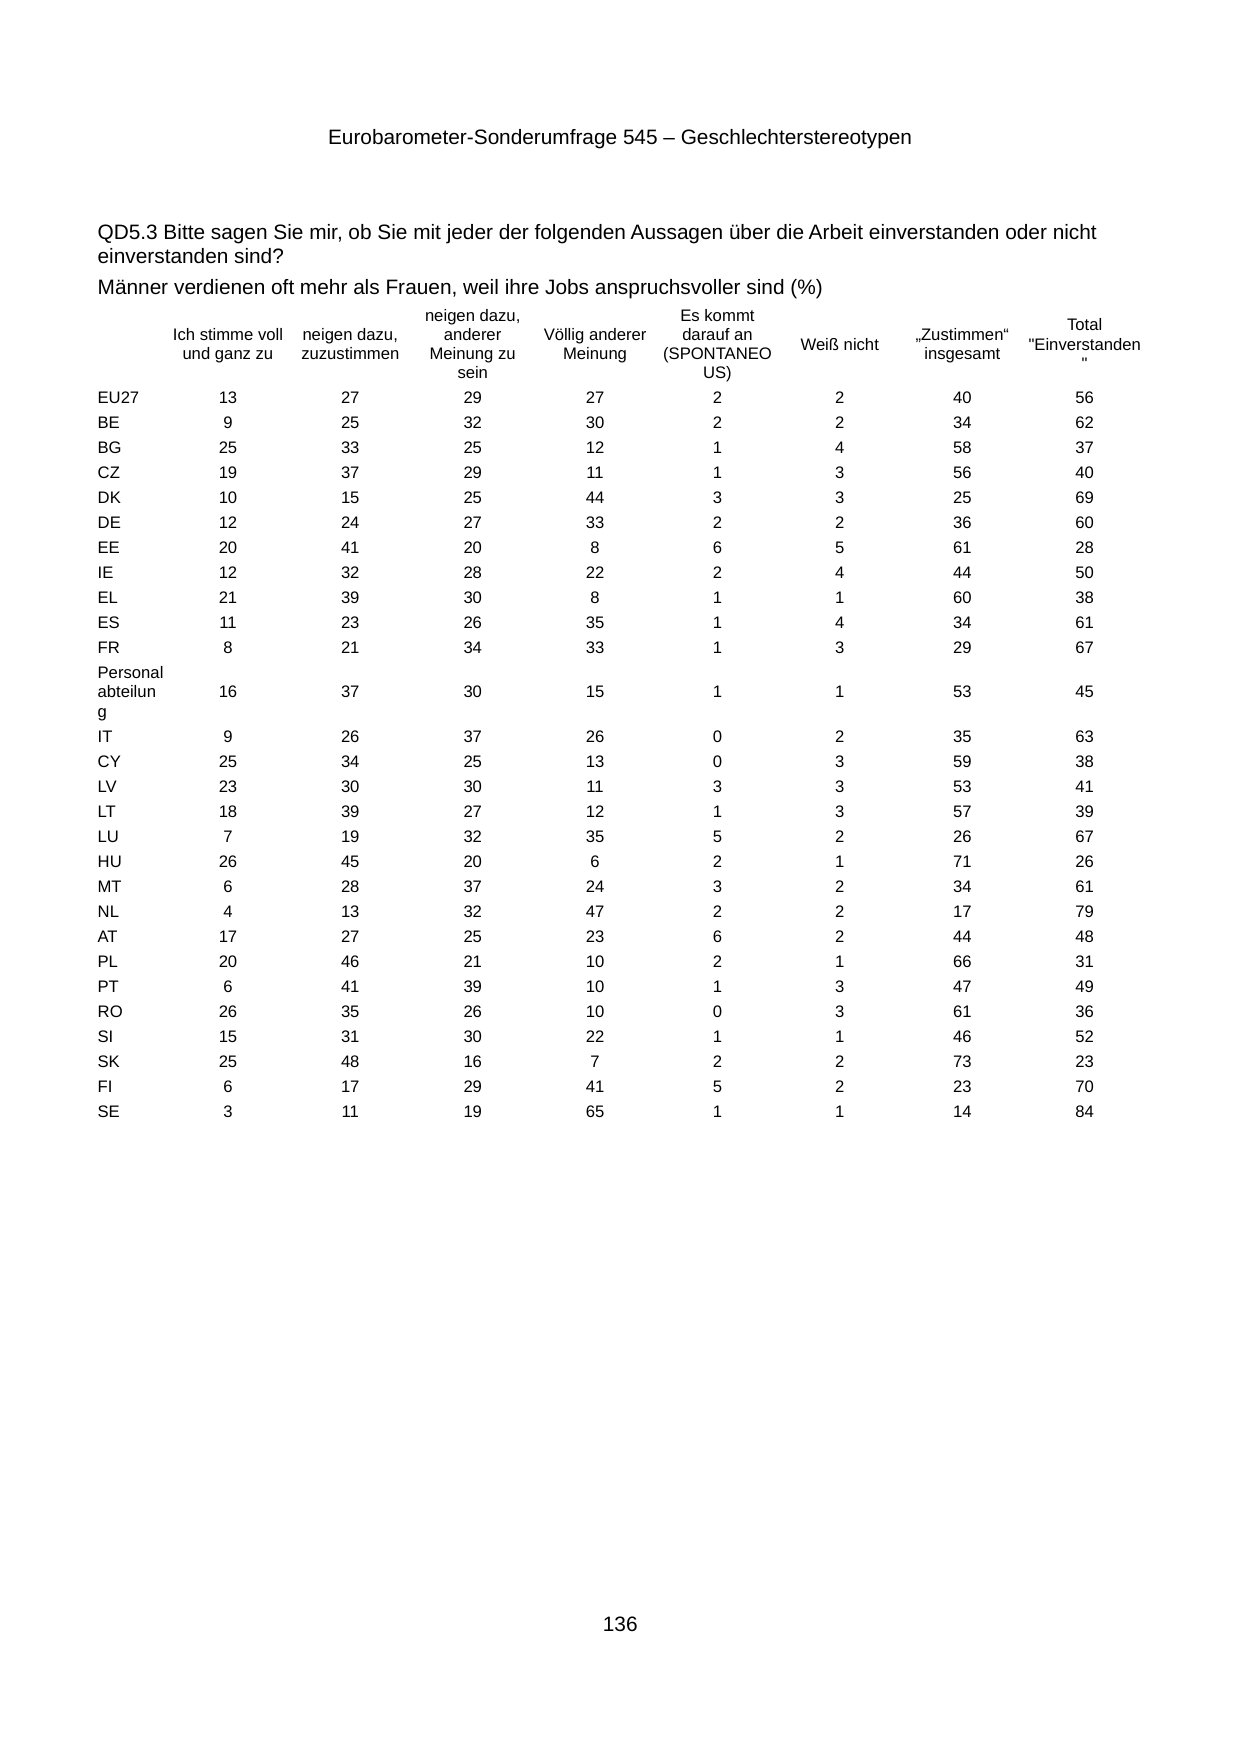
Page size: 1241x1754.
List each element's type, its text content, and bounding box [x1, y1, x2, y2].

table_cell 4 [779, 435, 901, 460]
table_cell 22 [534, 560, 656, 585]
table_cell 15 [289, 485, 411, 510]
table_cell 58 [901, 435, 1023, 460]
table_cell 27 [289, 385, 411, 410]
table_cell 25 [166, 749, 289, 773]
table_cell 6 [656, 535, 778, 560]
table_cell 36 [901, 510, 1023, 535]
table_cell 39 [289, 585, 411, 610]
table_cell 26 [1023, 849, 1146, 873]
table_cell 5 [779, 535, 901, 560]
table_cell 21 [166, 585, 289, 610]
table_cell 31 [289, 1024, 411, 1048]
table_cell 16 [411, 1049, 534, 1073]
table_cell 3 [779, 799, 901, 823]
table_cell 2 [656, 385, 778, 410]
table_cell FI [95, 1074, 166, 1098]
table_cell 16 [166, 660, 289, 723]
table_cell 34 [901, 874, 1023, 898]
table_cell LT [95, 799, 166, 823]
table_cell 5 [656, 824, 778, 848]
table_cell 57 [901, 799, 1023, 823]
table_cell 39 [1023, 799, 1146, 823]
table_cell 30 [411, 660, 534, 723]
table_cell 23 [534, 924, 656, 948]
table_cell 2 [779, 410, 901, 435]
table_cell 17 [166, 924, 289, 948]
table_cell 26 [901, 824, 1023, 848]
table_cell 32 [411, 410, 534, 435]
table_cell 28 [1023, 535, 1146, 560]
table_cell 21 [411, 949, 534, 973]
table_cell 19 [166, 460, 289, 485]
table_cell 62 [1023, 410, 1146, 435]
table_cell 1 [779, 1099, 901, 1123]
table_cell 1 [656, 1024, 778, 1048]
table_cell Ich stimme voll und ganz zu [166, 303, 289, 385]
table_cell 27 [411, 510, 534, 535]
table_cell 84 [1023, 1099, 1146, 1123]
table_cell 25 [411, 924, 534, 948]
table_cell 61 [901, 999, 1023, 1023]
table_cell 3 [779, 974, 901, 998]
table_cell 52 [1023, 1024, 1146, 1048]
table_cell 67 [1023, 824, 1146, 848]
table_cell 12 [166, 510, 289, 535]
table_cell 34 [901, 610, 1023, 635]
table_cell BG [95, 435, 166, 460]
table_header QD5.3 Bitte sagen Sie mir, ob Sie mit jeder der folgenden Aussagen über die Arbeit einverstanden oder nicht einverstanden sind? [95, 217, 1146, 270]
table_cell 2 [779, 824, 901, 848]
table_cell 26 [534, 724, 656, 748]
table_cell 41 [289, 535, 411, 560]
table_cell 69 [1023, 485, 1146, 510]
table_cell 25 [411, 749, 534, 773]
table_cell 40 [1023, 460, 1146, 485]
table_cell 6 [166, 974, 289, 998]
table_cell 3 [779, 460, 901, 485]
table_cell 50 [1023, 560, 1146, 585]
table_cell 37 [411, 724, 534, 748]
table_cell 48 [1023, 924, 1146, 948]
table_cell 37 [411, 874, 534, 898]
table_cell LU [95, 824, 166, 848]
table_cell 1 [779, 849, 901, 873]
table_cell 32 [289, 560, 411, 585]
table_cell 47 [901, 974, 1023, 998]
table_cell 14 [901, 1099, 1023, 1123]
table_cell 34 [411, 635, 534, 660]
table_cell EL [95, 585, 166, 610]
table_cell 30 [411, 585, 534, 610]
table_cell 11 [289, 1099, 411, 1123]
table_cell 2 [656, 949, 778, 973]
table_cell 1 [656, 610, 778, 635]
table_cell 23 [166, 774, 289, 798]
table_cell 56 [901, 460, 1023, 485]
table_cell SI [95, 1024, 166, 1048]
table_cell neigen dazu, anderer Meinung zu sein [411, 303, 534, 385]
table_cell CY [95, 749, 166, 773]
table_cell 6 [166, 1074, 289, 1098]
table_cell 37 [289, 660, 411, 723]
table_cell 35 [289, 999, 411, 1023]
table_cell [95, 303, 166, 385]
table_cell SK [95, 1049, 166, 1073]
table_cell 26 [411, 999, 534, 1023]
table_cell 1 [779, 949, 901, 973]
table_cell 11 [534, 774, 656, 798]
table_cell 2 [779, 924, 901, 948]
table_cell 24 [289, 510, 411, 535]
table_cell 37 [289, 460, 411, 485]
table_cell 3 [656, 874, 778, 898]
table_cell 45 [289, 849, 411, 873]
table_cell 6 [656, 924, 778, 948]
table_cell 2 [779, 874, 901, 898]
table_cell 11 [166, 610, 289, 635]
table_cell ES [95, 610, 166, 635]
table_cell 15 [166, 1024, 289, 1048]
table_cell 2 [656, 560, 778, 585]
table_cell 34 [901, 410, 1023, 435]
table_cell 17 [289, 1074, 411, 1098]
table_cell 41 [534, 1074, 656, 1098]
table_cell 49 [1023, 974, 1146, 998]
table_cell RO [95, 999, 166, 1023]
table_cell 33 [534, 510, 656, 535]
table_cell 13 [289, 899, 411, 923]
table_cell 2 [656, 899, 778, 923]
table_cell 19 [411, 1099, 534, 1123]
table_cell 20 [166, 949, 289, 973]
table_cell 9 [166, 410, 289, 435]
table_cell 13 [534, 749, 656, 773]
table_cell 1 [656, 435, 778, 460]
table_cell AT [95, 924, 166, 948]
table_cell PL [95, 949, 166, 973]
table_cell Männer verdienen oft mehr als Frauen, weil ihre Jobs anspruchsvoller sind (%) [95, 270, 1146, 303]
table_cell 26 [166, 849, 289, 873]
table_cell 2 [779, 724, 901, 748]
table_cell 46 [289, 949, 411, 973]
table_cell 53 [901, 660, 1023, 723]
table_cell 26 [166, 999, 289, 1023]
table_cell DE [95, 510, 166, 535]
table_cell LV [95, 774, 166, 798]
table_cell 35 [901, 724, 1023, 748]
table_cell 22 [534, 1024, 656, 1048]
table_cell 2 [656, 1049, 778, 1073]
table_cell 28 [289, 874, 411, 898]
table_cell 35 [534, 610, 656, 635]
table_cell 60 [901, 585, 1023, 610]
table_cell 5 [656, 1074, 778, 1098]
table_cell 35 [534, 824, 656, 848]
table_cell 3 [656, 774, 778, 798]
table_cell 38 [1023, 585, 1146, 610]
table_cell 20 [166, 535, 289, 560]
table_cell 21 [289, 635, 411, 660]
table_cell 23 [289, 610, 411, 635]
table_cell 2 [656, 849, 778, 873]
table_cell 39 [289, 799, 411, 823]
table_cell 19 [289, 824, 411, 848]
table_cell FR [95, 635, 166, 660]
table_cell 25 [901, 485, 1023, 510]
table_cell 6 [166, 874, 289, 898]
table_cell 53 [901, 774, 1023, 798]
table_cell 0 [656, 999, 778, 1023]
table_cell 1 [656, 585, 778, 610]
table_cell DK [95, 485, 166, 510]
table_cell 61 [1023, 874, 1146, 898]
table_cell 11 [534, 460, 656, 485]
table_cell 1 [656, 660, 778, 723]
table_cell BE [95, 410, 166, 435]
table_cell 56 [1023, 385, 1146, 410]
table_cell 2 [779, 1074, 901, 1098]
table_cell 41 [1023, 774, 1146, 798]
table_cell 32 [411, 824, 534, 848]
table_cell 25 [411, 485, 534, 510]
table_cell Es kommt darauf an (SPONTANEOUS) [656, 303, 778, 385]
table_cell 8 [534, 535, 656, 560]
table_cell 1 [779, 660, 901, 723]
table_cell 7 [166, 824, 289, 848]
table_cell 0 [656, 724, 778, 748]
table_cell 3 [779, 999, 901, 1023]
table_cell 3 [779, 774, 901, 798]
table_cell 73 [901, 1049, 1023, 1073]
table_cell 37 [1023, 435, 1146, 460]
table_cell 44 [901, 924, 1023, 948]
table_cell 67 [1023, 635, 1146, 660]
table_cell 26 [411, 610, 534, 635]
table_cell 10 [534, 949, 656, 973]
table_cell „Zustimmen“ insgesamt [901, 303, 1023, 385]
table_cell Völlig anderer Meinung [534, 303, 656, 385]
table_cell 29 [901, 635, 1023, 660]
table_cell 1 [656, 799, 778, 823]
table_cell 29 [411, 1074, 534, 1098]
table_cell 17 [901, 899, 1023, 923]
table_cell 10 [534, 974, 656, 998]
table_cell PT [95, 974, 166, 998]
table_cell 8 [534, 585, 656, 610]
table_cell 30 [289, 774, 411, 798]
table_cell CZ [95, 460, 166, 485]
table_cell 2 [779, 899, 901, 923]
table_cell 1 [779, 1024, 901, 1048]
table_cell 7 [534, 1049, 656, 1073]
table_cell 12 [534, 799, 656, 823]
table_cell 71 [901, 849, 1023, 873]
table_cell 44 [534, 485, 656, 510]
table_cell 61 [901, 535, 1023, 560]
table_cell 40 [901, 385, 1023, 410]
table_cell 9 [166, 724, 289, 748]
table_cell Personalabteilung [95, 660, 166, 723]
table_cell 63 [1023, 724, 1146, 748]
table_cell 41 [289, 974, 411, 998]
table_cell 3 [779, 485, 901, 510]
table_cell IT [95, 724, 166, 748]
table_cell 24 [534, 874, 656, 898]
table_cell 25 [166, 435, 289, 460]
table_cell 59 [901, 749, 1023, 773]
table_cell 20 [411, 535, 534, 560]
table_cell 29 [411, 385, 534, 410]
table_cell 46 [901, 1024, 1023, 1048]
table_cell 12 [166, 560, 289, 585]
table_cell 3 [779, 749, 901, 773]
table_cell 32 [411, 899, 534, 923]
table_cell 30 [534, 410, 656, 435]
table_cell 33 [534, 635, 656, 660]
table_cell 31 [1023, 949, 1146, 973]
table_cell 38 [1023, 749, 1146, 773]
table_cell neigen dazu, zuzustimmen [289, 303, 411, 385]
table_cell 1 [656, 974, 778, 998]
table_cell 70 [1023, 1074, 1146, 1098]
table_cell 33 [289, 435, 411, 460]
table_cell Total "Einverstanden" [1023, 303, 1146, 385]
table_cell 3 [779, 635, 901, 660]
table_cell 3 [656, 485, 778, 510]
table_cell 2 [779, 385, 901, 410]
table_cell 30 [411, 774, 534, 798]
table_cell 4 [779, 610, 901, 635]
table_cell 25 [166, 1049, 289, 1073]
table_cell 26 [289, 724, 411, 748]
table_cell EE [95, 535, 166, 560]
table_cell 18 [166, 799, 289, 823]
table_cell 20 [411, 849, 534, 873]
table_cell MT [95, 874, 166, 898]
table_cell 60 [1023, 510, 1146, 535]
table_cell 45 [1023, 660, 1146, 723]
table_cell 2 [779, 510, 901, 535]
table_cell NL [95, 899, 166, 923]
table_cell 13 [166, 385, 289, 410]
table_cell 79 [1023, 899, 1146, 923]
table_cell 23 [901, 1074, 1023, 1098]
table_cell Weiß nicht [779, 303, 901, 385]
table_cell 1 [779, 585, 901, 610]
table_cell 2 [656, 510, 778, 535]
table_cell HU [95, 849, 166, 873]
table_cell 4 [166, 899, 289, 923]
table_cell 27 [534, 385, 656, 410]
table_cell 28 [411, 560, 534, 585]
table_cell 4 [779, 560, 901, 585]
table_cell 10 [534, 999, 656, 1023]
table_cell 27 [411, 799, 534, 823]
table_cell 23 [1023, 1049, 1146, 1073]
table_cell 65 [534, 1099, 656, 1123]
table_cell 29 [411, 460, 534, 485]
table_cell 3 [166, 1099, 289, 1123]
table_cell 0 [656, 749, 778, 773]
table_cell 1 [656, 1099, 778, 1123]
table_cell 61 [1023, 610, 1146, 635]
table_cell 1 [656, 635, 778, 660]
table_cell 12 [534, 435, 656, 460]
table_cell 44 [901, 560, 1023, 585]
table_cell 27 [289, 924, 411, 948]
table_cell 2 [779, 1049, 901, 1073]
table_cell 15 [534, 660, 656, 723]
table_cell 1 [656, 460, 778, 485]
table_cell 2 [656, 410, 778, 435]
table_cell 30 [411, 1024, 534, 1048]
table_cell 6 [534, 849, 656, 873]
table_cell 10 [166, 485, 289, 510]
table_cell 36 [1023, 999, 1146, 1023]
table_cell 34 [289, 749, 411, 773]
table_cell 48 [289, 1049, 411, 1073]
table_cell 25 [289, 410, 411, 435]
table_cell 39 [411, 974, 534, 998]
table_cell 66 [901, 949, 1023, 973]
table_cell EU27 [95, 385, 166, 410]
table_cell 8 [166, 635, 289, 660]
table_cell IE [95, 560, 166, 585]
table_cell 47 [534, 899, 656, 923]
table_cell SE [95, 1099, 166, 1123]
table_cell 25 [411, 435, 534, 460]
